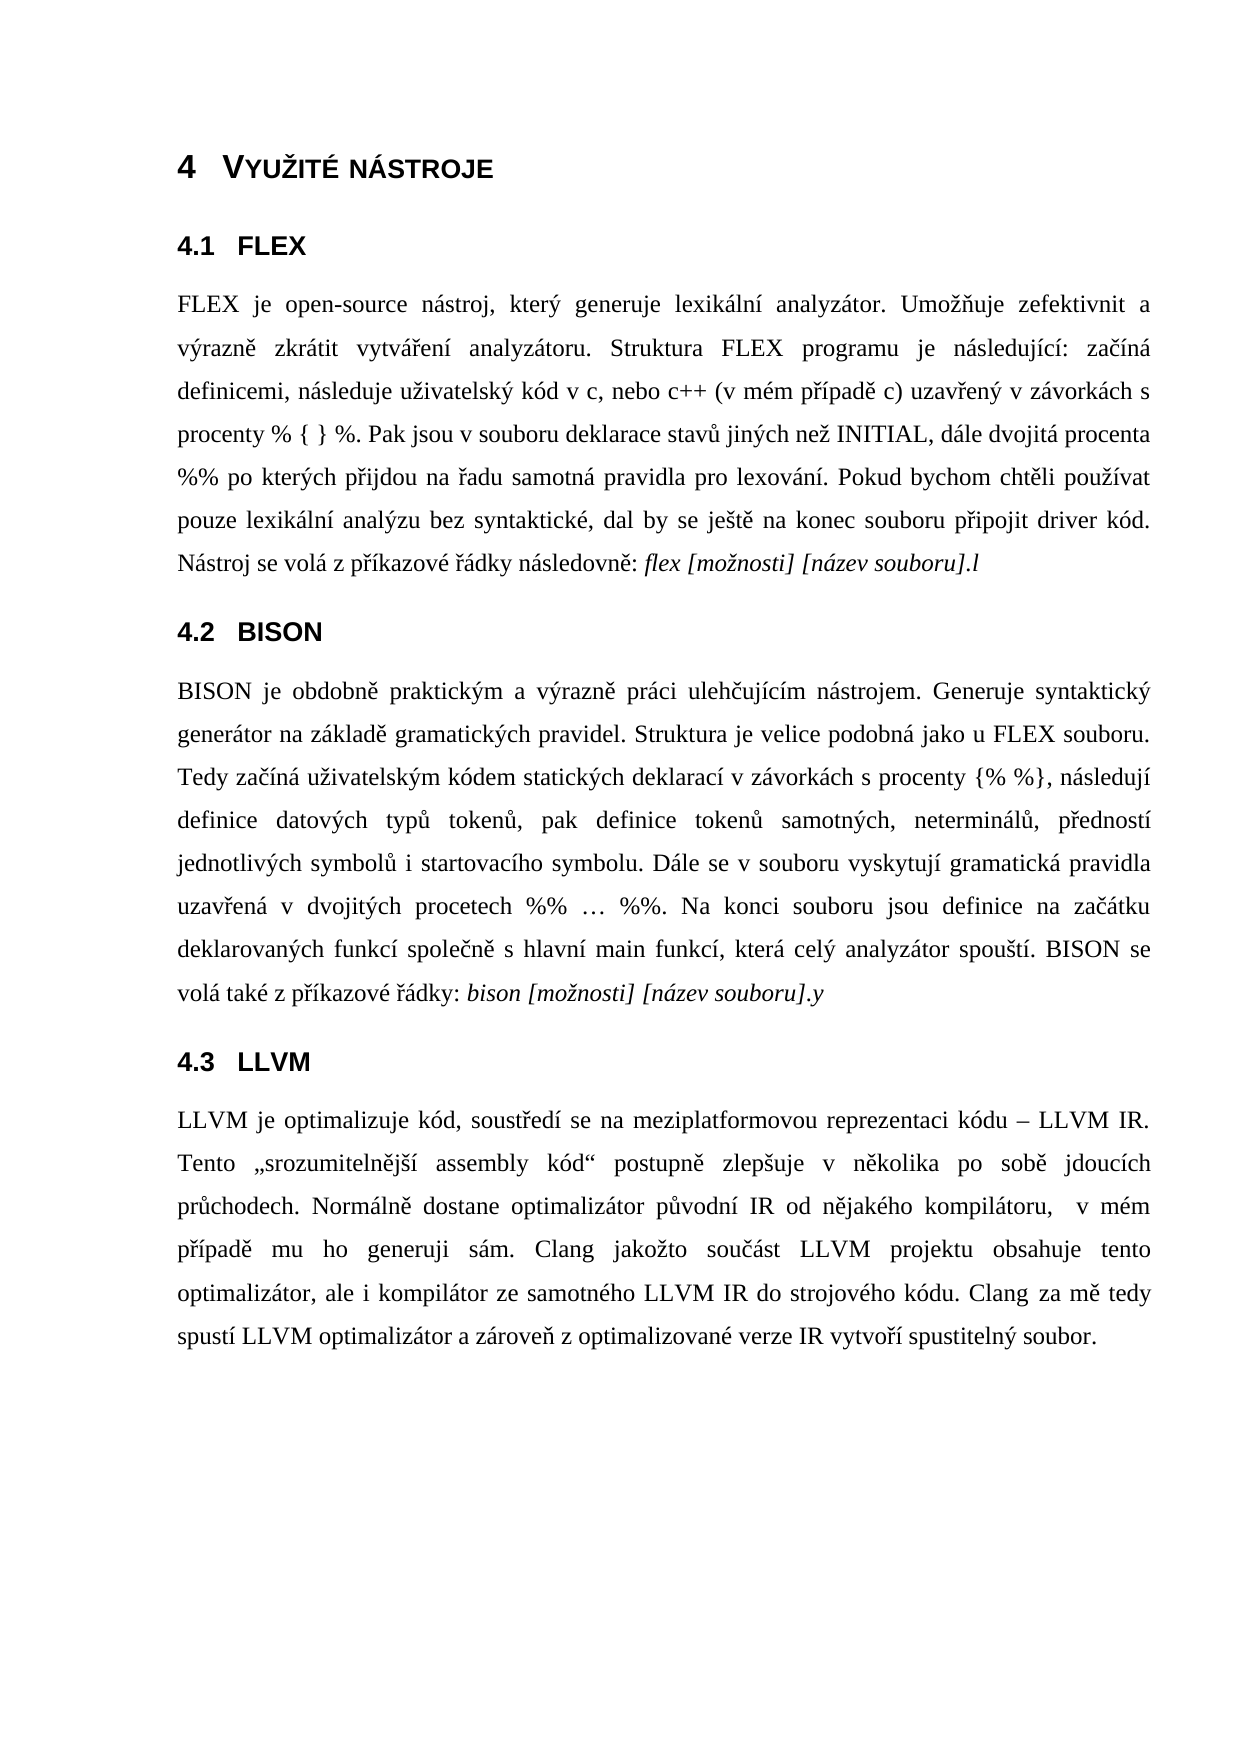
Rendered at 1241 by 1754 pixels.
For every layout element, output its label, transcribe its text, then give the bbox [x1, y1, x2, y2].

subtitle Využité nástroje [177, 148, 1152, 186]
text LLVM je optimalizuje kód, soustředí se na meziplatformovou reprezentaci kódu – LLVM IR. Tento „srozumitelnější assembly kód“ postupně zlepšuje v několika po sobě jdoucích průchodech. Normálně dostane optimalizátor původní IR od nějakého kompilátoru, v mém případě mu ho generuji sám. Clang jakožto součást LLVM projektu obsahuje tento optimalizátor, ale i kompilátor ze samotného LLVM IR do strojového kódu. Clang za mě tedy spustí LLVM optimalizátor a zároveň z optimalizované verze IR vytvoří spustitelný soubor. [177, 1105, 1152, 1349]
text BISON je obdobně praktickým a výrazně práci ulehčujícím nástrojem. Generuje syntaktický generátor na základě gramatických pravidel. Struktura je velice podobná jako u FLEX souboru. Tedy začíná uživatelským kódem statických deklarací v závorkách s procenty {% %}, následují definice datových typů tokenů, pak definice tokenů samotných, neterminálů, předností jednotlivých symbolů i startovacího symbolu. Dále se v souboru vyskytují gramatická pravidla uzavřená v dvojitých procetech %% … %%. Na konci souboru jsou definice na začátku deklarovaných funkcí společně s hlavní main funkcí, která celý analyzátor spouští. BISON se volá také z příkazové řádky: bison [možnosti] [název souboru].y [177, 676, 1152, 1006]
subtitle BISON [177, 616, 1152, 648]
subtitle FLEX [177, 230, 1152, 261]
subtitle LLVM [177, 1046, 1152, 1077]
text FLEX je open-source nástroj, který generuje lexikální analyzátor. Umožňuje zefektivnit a výrazně zkrátit vytváření analyzátoru. Struktura FLEX programu je následující: začíná definicemi, následuje uživatelský kód v c, nebo c++ (v mém případě c) uzavřený v závorkách s procenty % { } %. Pak jsou v souboru deklarace stavů jiných než INITIAL, dále dvojitá procenta %% po kterých přijdou na řadu samotná pravidla pro lexování. Pokud bychom chtěli používat pouze lexikální analýzu bez syntaktické, dal by se ještě na konec souboru připojit driver kód. Nástroj se volá z příkazové řádky následovně: flex [možnosti] [název souboru].l [177, 289, 1152, 577]
